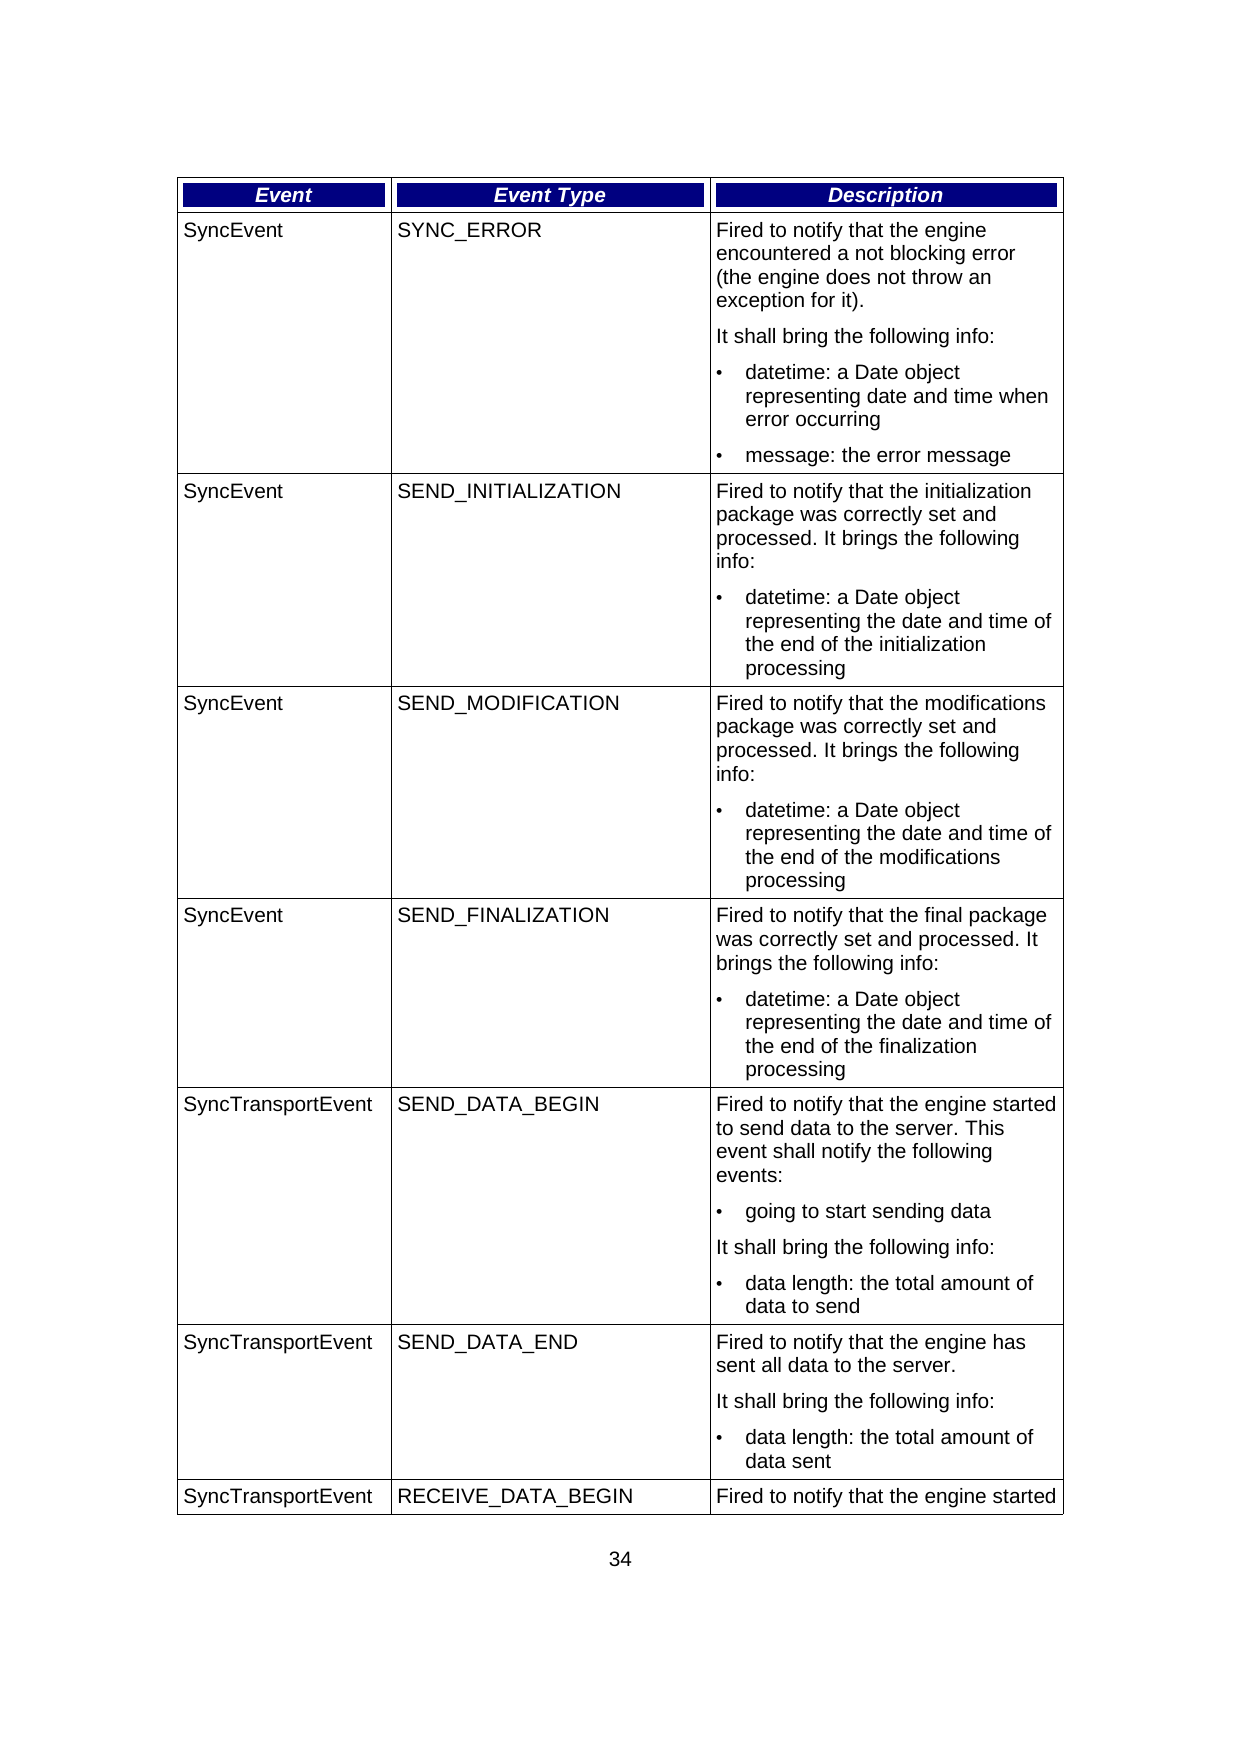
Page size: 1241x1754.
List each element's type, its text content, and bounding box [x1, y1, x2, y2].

table_cell SEND_MODIFICATION [392, 687, 710, 898]
table_header Event [178, 178, 391, 212]
table_cell Fired to notify that the modifications package was correctly set and processed. It brings the following info: datetime: a Date object representing the date and time of the end of the modifications processing [711, 687, 1063, 898]
table_cell Fired to notify that the final package was correctly set and processed. It brings the following info: datetime: a Date object representing the date and time of the end of the finalization processing [711, 899, 1063, 1087]
table_cell SyncTransportEvent [178, 1480, 391, 1514]
table_cell SYNC_ERROR [392, 213, 710, 473]
table_cell SEND_INITIALIZATION [392, 474, 710, 686]
table_cell Fired to notify that the initialization package was correctly set and processed. It brings the following info: datetime: a Date object representing the date and time of the end of the initialization processing [711, 474, 1063, 686]
table_header Event Type [392, 178, 710, 212]
table_cell SyncEvent [178, 213, 391, 473]
table_cell SEND_FINALIZATION [392, 899, 710, 1087]
table_cell SyncEvent [178, 474, 391, 686]
table_cell Fired to notify that the engine started [711, 1480, 1063, 1514]
table_cell Fired to notify that the engine has sent all data to the server. It shall bring the following info: data length: the total amount of data sent [711, 1325, 1063, 1479]
table_header Description [711, 178, 1063, 212]
table_cell SyncEvent [178, 687, 391, 898]
table_cell SEND_DATA_BEGIN [392, 1088, 710, 1324]
table_cell Fired to notify that the engine encountered a not blocking error (the engine does not throw an exception for it). It shall bring the following info: datetime: a Date object representing date and time when error occurring message: the error message [711, 213, 1063, 473]
table_cell SyncTransportEvent [178, 1088, 391, 1324]
table_cell SyncEvent [178, 899, 391, 1087]
table_cell SEND_DATA_END [392, 1325, 710, 1479]
table_cell RECEIVE_DATA_BEGIN [392, 1480, 710, 1514]
table_cell Fired to notify that the engine started to send data to the server. This event shall notify the following events: going to start sending data It shall bring the following info: data length: the total amount of data to send [711, 1088, 1063, 1324]
table_cell SyncTransportEvent [178, 1325, 391, 1479]
